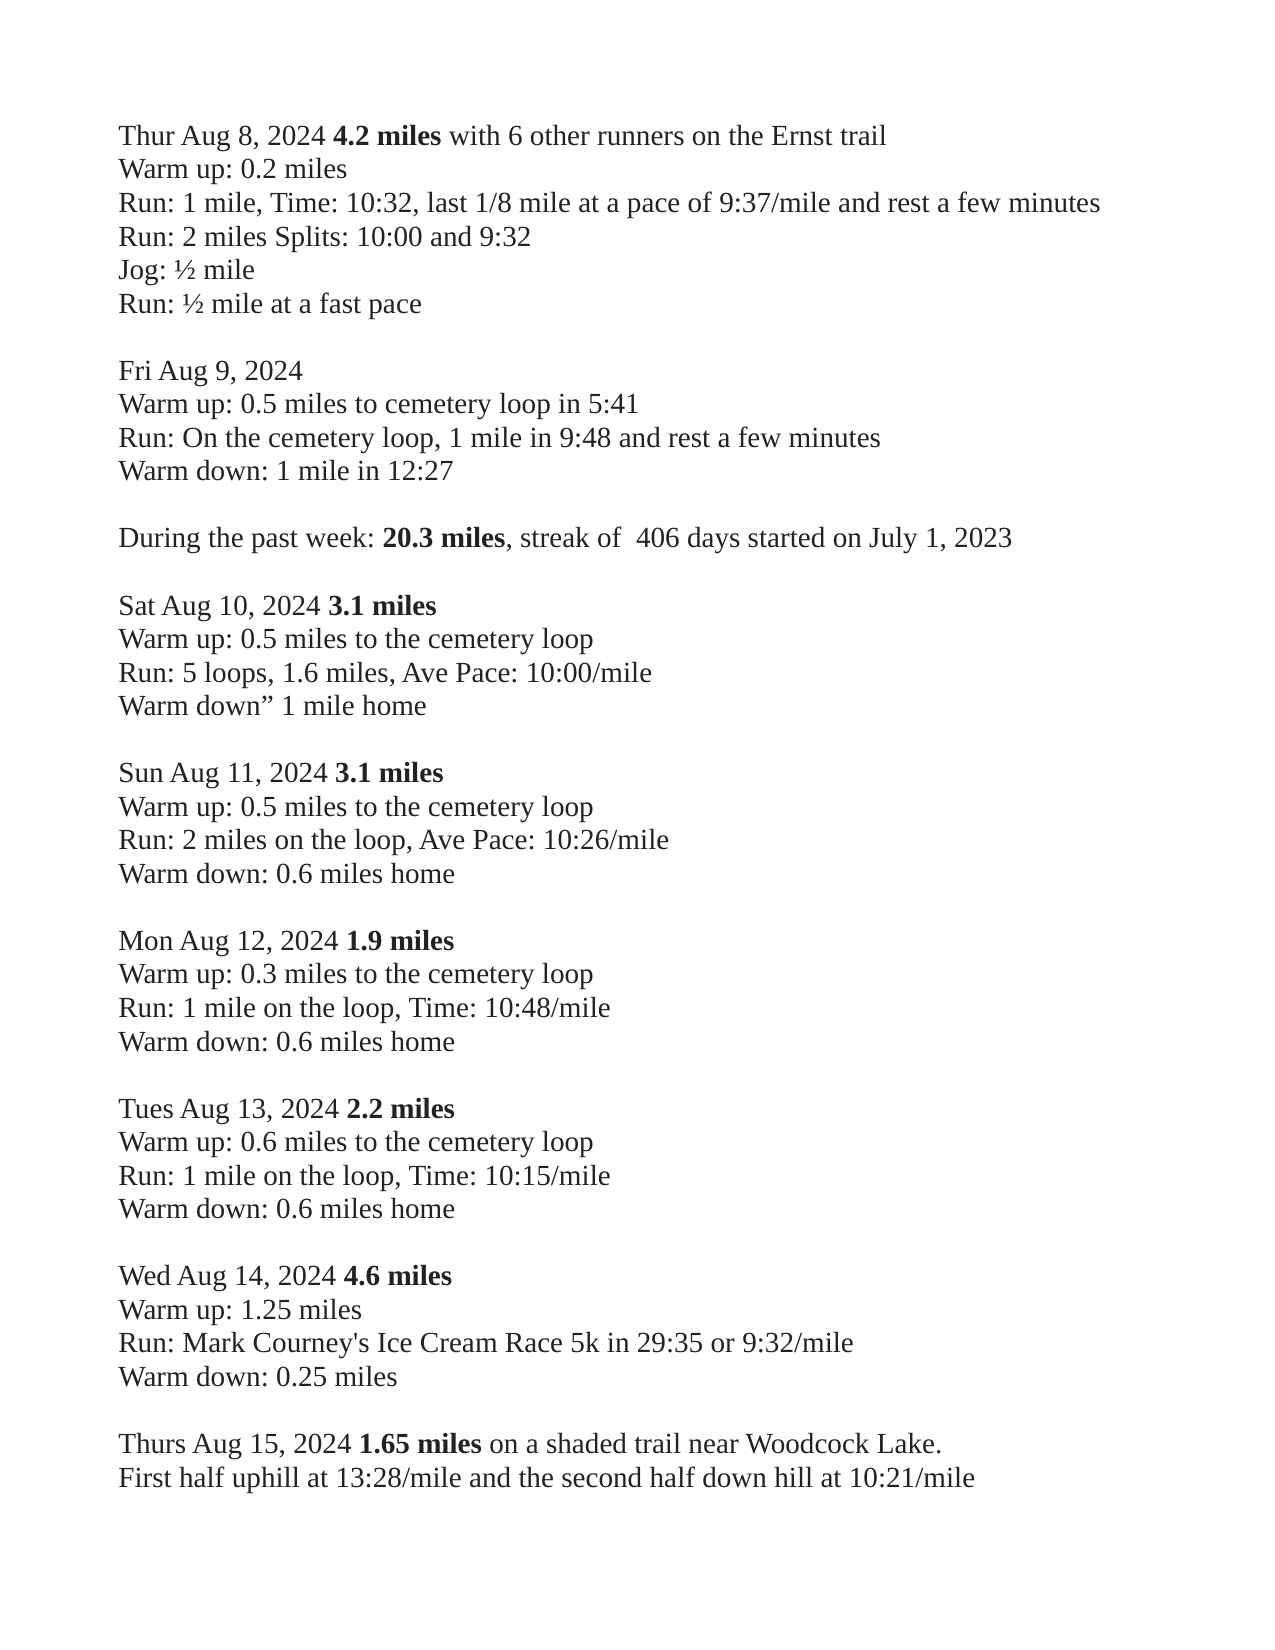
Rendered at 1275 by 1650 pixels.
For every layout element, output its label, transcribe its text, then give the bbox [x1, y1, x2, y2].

text Sun Aug 11, 2024 3.1 miles [118, 755, 1161, 789]
text Run: 5 loops, 1.6 miles, Ave Pace: 10:00/mile [118, 655, 1161, 688]
text Warm down: 1 mile in 12:27 [118, 453, 1161, 487]
text Run: Mark Courney's Ice Cream Race 5k in 29:35 or 9:32/mile [118, 1326, 1161, 1359]
text Wed Aug 14, 2024 4.6 miles [118, 1258, 1161, 1292]
text Run: 1 mile on the loop, Time: 10:15/mile [118, 1158, 1161, 1191]
text First half uphill at 13:28/mile and the second half down hill at 10:21/mile [118, 1460, 1161, 1493]
text Warm down: 0.6 miles home [118, 856, 1161, 889]
text Jog: ½ mile [118, 252, 1161, 286]
text Fri Aug 9, 2024 [118, 353, 1161, 386]
text Thurs Aug 15, 2024 1.65 miles on a shaded trail near Woodcock Lake. [118, 1426, 1161, 1460]
text Run: 2 miles Splits: 10:00 and 9:32 [118, 219, 1161, 252]
text Warm up: 0.5 miles to the cemetery loop [118, 621, 1161, 655]
text Thur Aug 8, 2024 4.2 miles with 6 other runners on the Ernst trail [118, 118, 1161, 152]
text Sat Aug 10, 2024 3.1 miles [118, 588, 1161, 621]
text During the past week: 20.3 miles, streak of 406 days started on July 1, 2023 [118, 521, 1161, 554]
text Warm up: 0.3 miles to the cemetery loop [118, 957, 1161, 990]
text Run: 1 mile on the loop, Time: 10:48/mile [118, 990, 1161, 1024]
text Run: ½ mile at a fast pace [118, 286, 1161, 319]
text Warm up: 0.2 miles [118, 152, 1161, 185]
text Warm up: 0.5 miles to the cemetery loop [118, 789, 1161, 822]
text Warm down: 0.6 miles home [118, 1024, 1161, 1057]
text Warm down: 0.6 miles home [118, 1191, 1161, 1225]
text Warm up: 1.25 miles [118, 1292, 1161, 1326]
text Warm down” 1 mile home [118, 688, 1161, 722]
text Tues Aug 13, 2024 2.2 miles [118, 1091, 1161, 1124]
text Warm up: 0.6 miles to the cemetery loop [118, 1124, 1161, 1158]
text Run: On the cemetery loop, 1 mile in 9:48 and rest a few minutes [118, 420, 1161, 453]
text Warm down: 0.25 miles [118, 1359, 1161, 1393]
text Run: 1 mile, Time: 10:32, last 1/8 mile at a pace of 9:37/mile and rest a few minutes [118, 185, 1161, 219]
text Run: 2 miles on the loop, Ave Pace: 10:26/mile [118, 822, 1161, 856]
text Warm up: 0.5 miles to cemetery loop in 5:41 [118, 386, 1161, 420]
text Mon Aug 12, 2024 1.9 miles [118, 923, 1161, 957]
